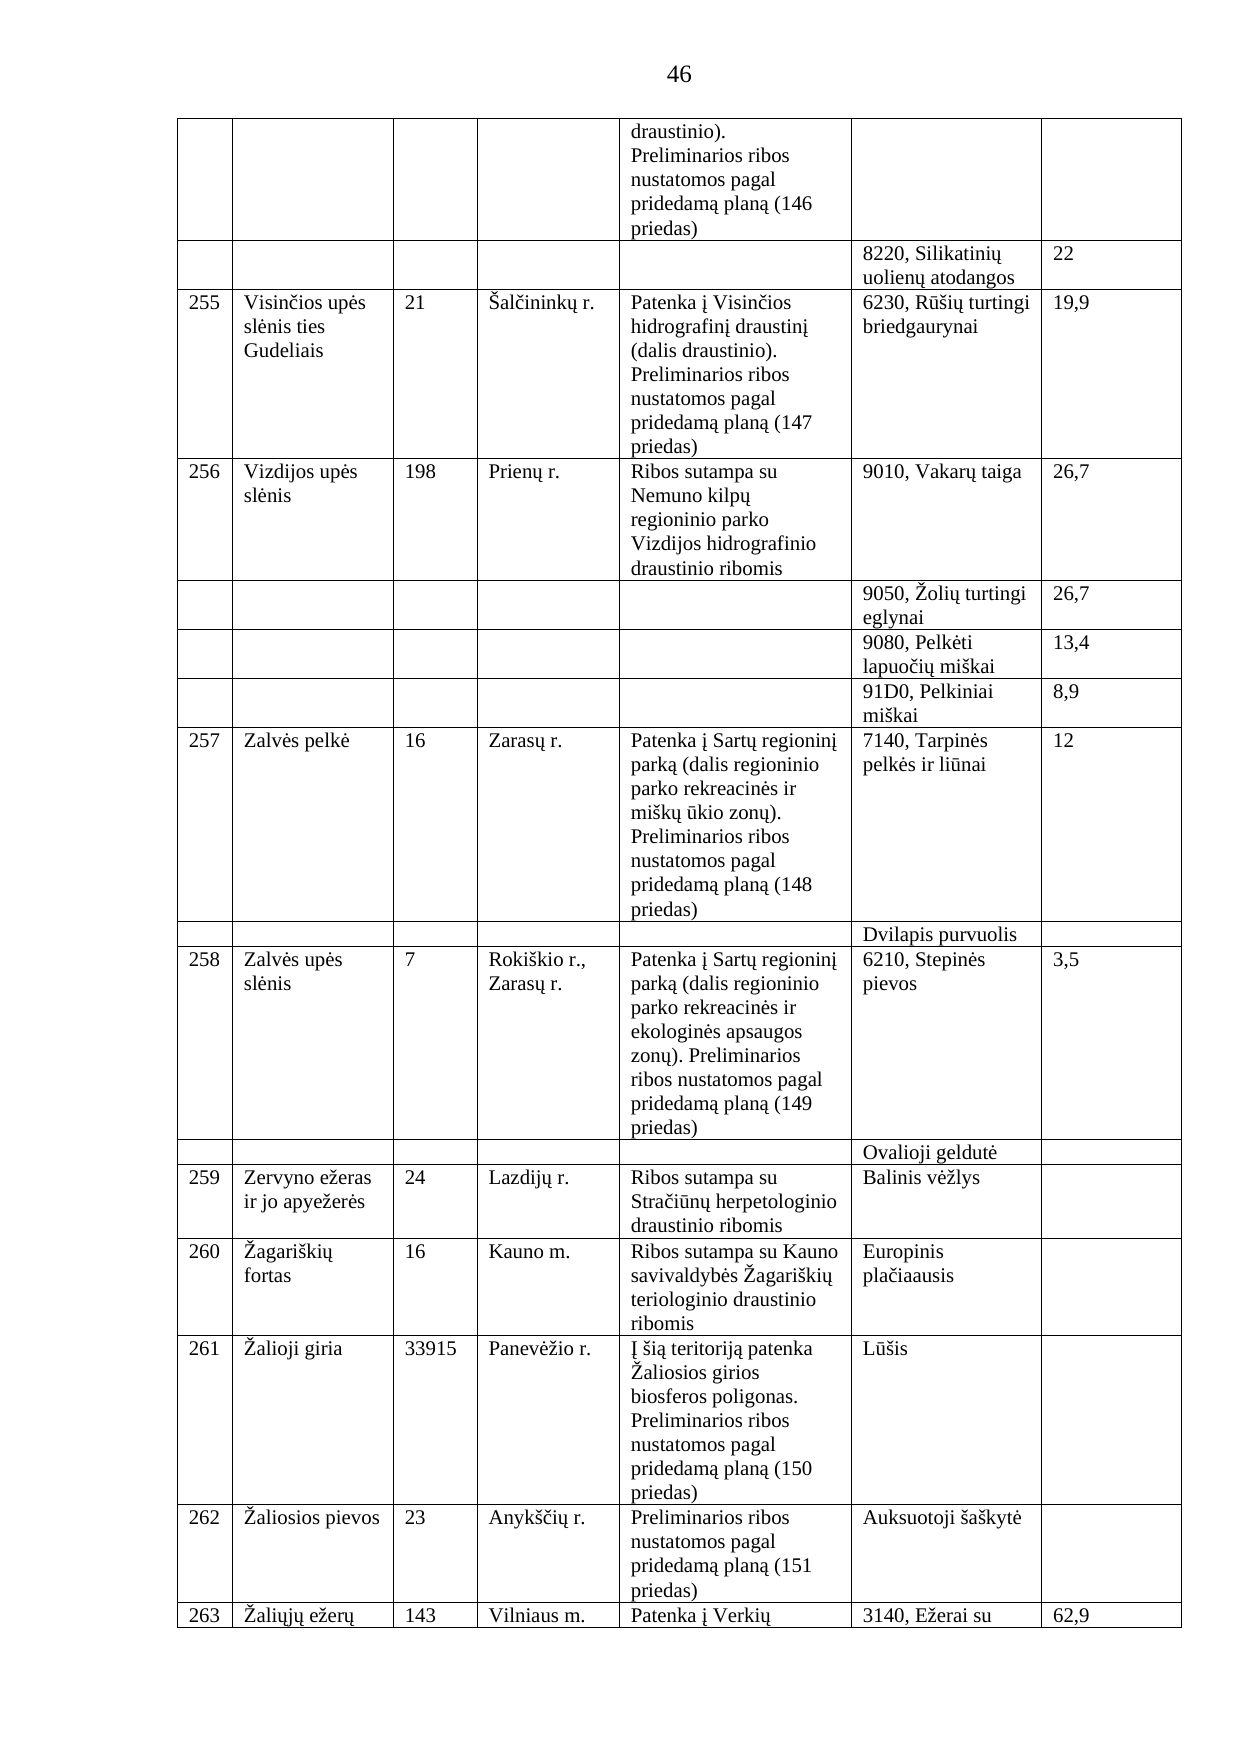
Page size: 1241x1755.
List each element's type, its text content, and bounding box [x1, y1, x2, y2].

table_cell Ribos sutampa su Nemuno kilpų regioninio parko Vizdijos hidrografinio draustinio ribomis [620, 459, 851, 579]
table_cell Visinčios upės slėnis ties Gudeliais [233, 290, 393, 458]
table_cell [1042, 1505, 1181, 1602]
table_cell [394, 1140, 477, 1164]
table_cell 261 [178, 1336, 232, 1504]
table_cell [478, 1140, 619, 1164]
table_cell Ribos sutampa su Kauno savivaldybės Žagariškių teriologinio draustinio ribomis [620, 1239, 851, 1335]
table_cell Žalioji giria [233, 1336, 393, 1504]
table_cell Šalčininkų r. [478, 290, 619, 458]
table_cell [478, 922, 619, 946]
table_cell [394, 922, 477, 946]
table_cell [178, 922, 232, 946]
table_cell 259 [178, 1165, 232, 1237]
table_cell Ribos sutampa su Stračiūnų herpetologinio draustinio ribomis [620, 1165, 851, 1237]
table_cell 255 [178, 290, 232, 458]
table_cell 6210, Stepinės pievos [852, 947, 1041, 1139]
table_cell Žaliosios pievos [233, 1505, 393, 1602]
table_cell 16 [394, 728, 477, 921]
table_cell Zarasų r. [478, 728, 619, 921]
table_cell 198 [394, 459, 477, 579]
table_cell [394, 630, 477, 678]
table_cell [233, 241, 393, 289]
table_cell 256 [178, 459, 232, 579]
table_cell Kauno m. [478, 1239, 619, 1335]
table_cell Anykščių r. [478, 1505, 619, 1602]
table_cell [178, 119, 232, 239]
table_cell [620, 922, 851, 946]
table_cell Europinis plačiaausis [852, 1239, 1041, 1335]
table_cell 8220, Silikatinių uolienų atodangos [852, 241, 1041, 289]
table_cell Dvilapis purvuolis [852, 922, 1041, 946]
table_cell 260 [178, 1239, 232, 1335]
table_cell 22 [1042, 241, 1181, 289]
table_cell [620, 241, 851, 289]
table_cell 19,9 [1042, 290, 1181, 458]
table_cell 3,5 [1042, 947, 1181, 1139]
table_cell Patenka į Verkių [620, 1603, 851, 1627]
table_cell 263 [178, 1603, 232, 1627]
table_cell 262 [178, 1505, 232, 1602]
table_cell 3140, Ežerai su [852, 1603, 1041, 1627]
table_cell [478, 630, 619, 678]
table_cell Vilniaus m. [478, 1603, 619, 1627]
table_cell [1042, 1336, 1181, 1504]
table_cell [233, 119, 393, 239]
table_cell 7 [394, 947, 477, 1139]
table_cell [178, 630, 232, 678]
table_cell 7140, Tarpinės pelkės ir liūnai [852, 728, 1041, 921]
table_cell [233, 581, 393, 629]
table_cell 23 [394, 1505, 477, 1602]
table_cell [852, 119, 1041, 239]
table_cell [394, 241, 477, 289]
table_cell 16 [394, 1239, 477, 1335]
table_cell [394, 581, 477, 629]
table_cell 9080, Pelkėti lapuočių miškai [852, 630, 1041, 678]
table_cell [178, 679, 232, 727]
table_cell [178, 241, 232, 289]
table_cell [478, 241, 619, 289]
table_cell [178, 581, 232, 629]
table_cell Zervyno ežeras ir jo apyežerės [233, 1165, 393, 1237]
table_cell Patenka į Sartų regioninį parką (dalis regioninio parko rekreacinės ir ekologinės apsaugos zonų). Preliminarios ribos nustatomos pagal pridedamą planą (149 priedas) [620, 947, 851, 1139]
table_cell 91D0, Pelkiniai miškai [852, 679, 1041, 727]
table_cell Balinis vėžlys [852, 1165, 1041, 1237]
table_cell Preliminarios ribos nustatomos pagal pridedamą planą (151 priedas) [620, 1505, 851, 1602]
table_cell Ovalioji geldutė [852, 1140, 1041, 1164]
table_cell [1042, 922, 1181, 946]
table_cell [620, 581, 851, 629]
table_cell 13,4 [1042, 630, 1181, 678]
table_cell [478, 581, 619, 629]
table_cell [478, 679, 619, 727]
table_cell 9050, Žolių turtingi eglynai [852, 581, 1041, 629]
table_cell Patenka į Visinčios hidrografinį draustinį (dalis draustinio). Preliminarios ribos nustatomos pagal pridedamą planą (147 priedas) [620, 290, 851, 458]
table_cell [233, 1140, 393, 1164]
table_cell Prienų r. [478, 459, 619, 579]
table_cell 257 [178, 728, 232, 921]
table_cell 6230, Rūšių turtingi briedgaurynai [852, 290, 1041, 458]
table_cell 258 [178, 947, 232, 1139]
table_cell [178, 1140, 232, 1164]
table_cell [394, 679, 477, 727]
table_cell [233, 679, 393, 727]
table_cell Rokiškio r., Zarasų r. [478, 947, 619, 1139]
table_cell Panevėžio r. [478, 1336, 619, 1504]
table_cell [620, 1140, 851, 1164]
table_cell Zalvės upės slėnis [233, 947, 393, 1139]
table_cell draustinio). Preliminarios ribos nustatomos pagal pridedamą planą (146 priedas) [620, 119, 851, 239]
table_cell Patenka į Sartų regioninį parką (dalis regioninio parko rekreacinės ir miškų ūkio zonų). Preliminarios ribos nustatomos pagal pridedamą planą (148 priedas) [620, 728, 851, 921]
table_cell Auksuotoji šaškytė [852, 1505, 1041, 1602]
table_cell 12 [1042, 728, 1181, 921]
table_cell [233, 922, 393, 946]
table_cell 62,9 [1042, 1603, 1181, 1627]
table_cell 33915 [394, 1336, 477, 1504]
table_cell Zalvės pelkė [233, 728, 393, 921]
table_cell [478, 119, 619, 239]
table_cell [1042, 1140, 1181, 1164]
table_cell Lazdijų r. [478, 1165, 619, 1237]
table_cell [394, 119, 477, 239]
table_cell [620, 679, 851, 727]
table_cell 26,7 [1042, 459, 1181, 579]
table_cell 24 [394, 1165, 477, 1237]
table_cell [620, 630, 851, 678]
table_cell Lūšis [852, 1336, 1041, 1504]
table_cell Į šią teritoriją patenka Žaliosios girios biosferos poligonas. Preliminarios ribos nustatomos pagal pridedamą planą (150 priedas) [620, 1336, 851, 1504]
table_cell 8,9 [1042, 679, 1181, 727]
table_cell [233, 630, 393, 678]
table_cell 21 [394, 290, 477, 458]
table_cell 9010, Vakarų taiga [852, 459, 1041, 579]
table_cell Žaliųjų ežerų [233, 1603, 393, 1627]
table_cell Vizdijos upės slėnis [233, 459, 393, 579]
table_cell 26,7 [1042, 581, 1181, 629]
table_cell [1042, 1239, 1181, 1335]
table_cell Žagariškių fortas [233, 1239, 393, 1335]
table_cell [1042, 1165, 1181, 1237]
table_cell 143 [394, 1603, 477, 1627]
table_cell [1042, 119, 1181, 239]
